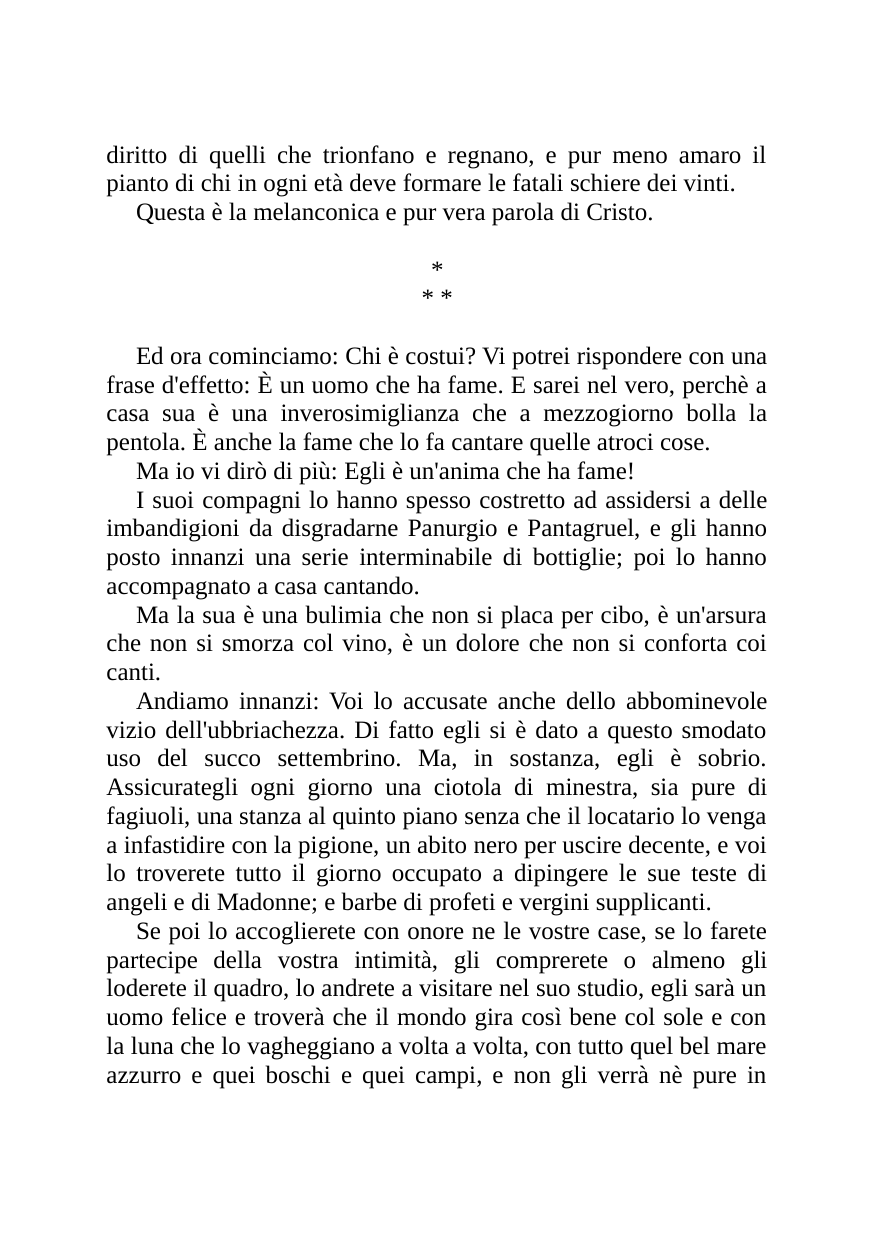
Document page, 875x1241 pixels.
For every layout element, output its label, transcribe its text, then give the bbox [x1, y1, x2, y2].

text diritto di quelli che trionfano e regnano, e pur meno amaro il pianto di chi in ogni età deve formare le fatali schiere dei vinti. [106, 140, 768, 197]
text Andiamo innanzi: Voi lo accusate anche dello abbominevole vizio dell'ubbriachezza. Di fatto egli si è dato a questo smodato uso del succo settembrino. Ma, in sostanza, egli è sobrio. Assicurategli ogni giorno una ciotola di minestra, sia pure di fagiuoli, una stanza al quinto piano senza che il locatario lo venga a infastidire con la pigione, un abito nero per uscire decente, e voi lo troverete tutto il giorno occupato a dipingere le sue teste di angeli e di Madonne; e barbe di profeti e vergini supplicanti. [106, 686, 768, 916]
text Se poi lo accoglierete con onore ne le vostre case, se lo farete partecipe della vostra intimità, gli comprerete o almeno gli loderete il quadro, lo andrete a visitare nel suo studio, egli sarà un uomo felice e troverà che il mondo gira così bene col sole e con la luna che lo vagheggiano a volta a volta, con tutto quel bel mare azzurro e quei boschi e quei campi, e non gli verrà nè pure in [106, 916, 768, 1088]
text Ma la sua è una bulimia che non si placa per cibo, è un'arsura che non si smorza col vino, è un dolore che non si conforta coi canti. [106, 600, 768, 686]
text * * [106, 283, 768, 312]
text Ma io vi dirò di più: Egli è un'anima che ha fame! [106, 456, 768, 485]
text I suoi compagni lo hanno spesso costretto ad assidersi a delle imbandigioni da disgradarne Panurgio e Pantagruel, e gli hanno posto innanzi una serie interminabile di bottiglie; poi lo hanno accompagnato a casa cantando. [106, 485, 768, 600]
text Ed ora cominciamo: Chi è costui? Vi potrei rispondere con una frase d'effetto: È un uomo che ha fame. E sarei nel vero, perchè a casa sua è una inverosimiglianza che a mezzogiorno bolla la pentola. È anche la fame che lo fa cantare quelle atroci cose. [106, 341, 768, 456]
text * [106, 255, 768, 283]
text Questa è la melanconica e pur vera parola di Cristo. [106, 197, 768, 226]
